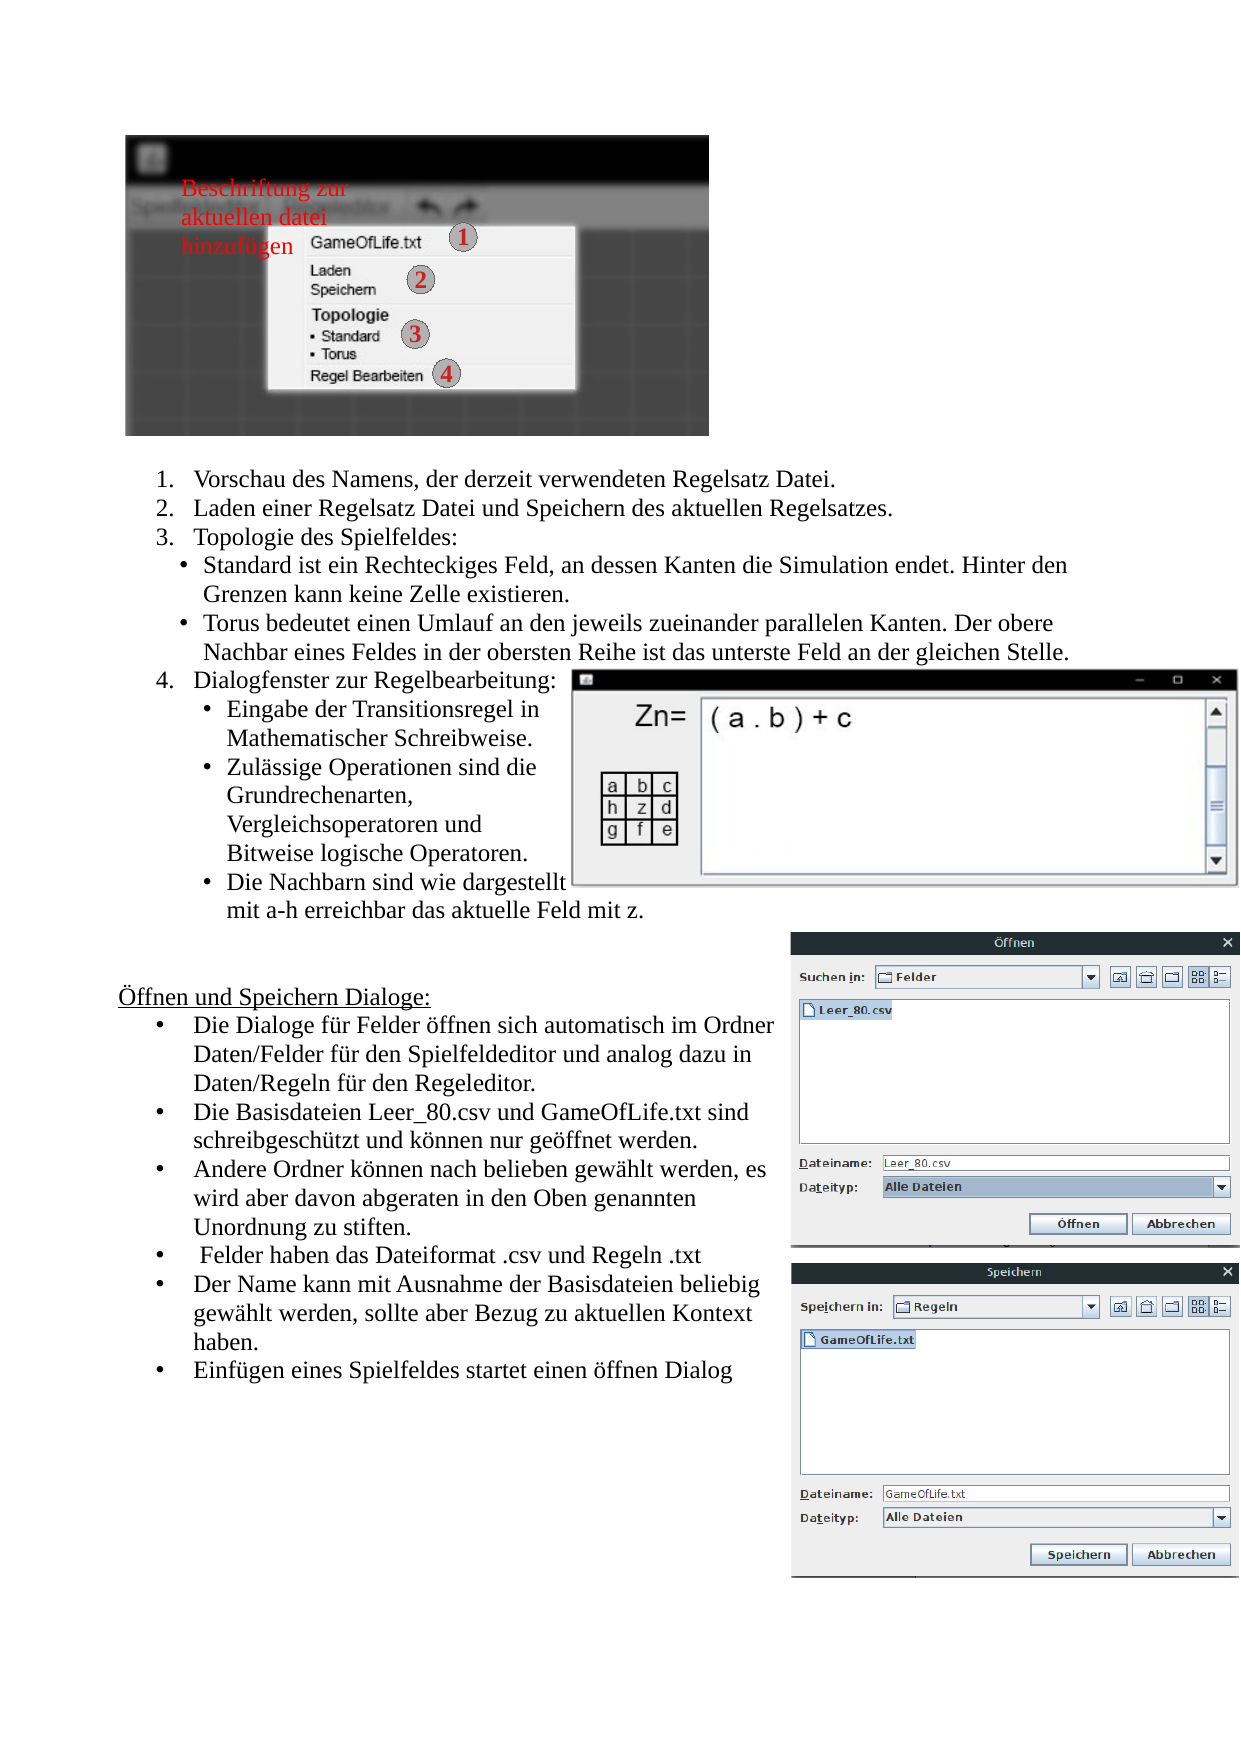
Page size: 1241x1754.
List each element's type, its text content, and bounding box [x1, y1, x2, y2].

picture [790, 932, 1240, 1248]
list Torus bedeutet einen Umlauf an den jeweils zueinander parallelen Kanten. Der obere Nachbar eines Feldes in der obersten Reihe ist das unterste Feld an der gleichen Stelle. [179, 608, 1122, 665]
list Einfügen eines Spielfeldes startet einen öffnen Dialog [156, 1355, 791, 1384]
list Felder haben das Dateiformat .csv und Regeln .txt [156, 1240, 1122, 1269]
list Eingabe der Transitionsregel in Mathematischer Schreibweise. [203, 694, 571, 752]
picture [571, 668, 1239, 888]
list Laden einer Regelsatz Datei und Speichern des aktuellen Regelsatzes. [156, 493, 1122, 522]
list Die Dialoge für Felder öffnen sich automatisch im Ordner Daten/Felder für den Spielfeldeditor und analog dazu in Daten/Regeln für den Regeleditor. [156, 1010, 790, 1097]
list Die Nachbarn sind wie dargestellt mit a-h erreichbar das aktuelle Feld mit z. [203, 867, 1122, 924]
list Topologie des Spielfeldes: [156, 522, 1122, 550]
list Die Basisdateien Leer_80.csv und GameOfLife.txt sind schreibgeschützt und können nur geöffnet werden. [156, 1097, 790, 1154]
picture [125, 135, 709, 436]
list Standard ist ein Rechteckiges Feld, an dessen Kanten die Simulation endet. Hinter den Grenzen kann keine Zelle existieren. [179, 550, 1122, 608]
list Andere Ordner können nach belieben gewählt werden, es wird aber davon abgeraten in den Oben genannten Unordnung zu stiften. [156, 1154, 790, 1240]
list Zulässige Operationen sind die Grundrechenarten, Vergleichsoperatoren und Bitweise logische Operatoren. [203, 752, 571, 867]
picture [791, 1263, 1239, 1578]
list Der Name kann mit Ausnahme der Basisdateien beliebig gewählt werden, sollte aber Bezug zu aktuellen Kontext haben. [156, 1269, 791, 1355]
list Dialogfenster zur Regelbearbeitung: [156, 665, 1122, 694]
list Vorschau des Namens, der derzeit verwendeten Regelsatz Datei. [156, 464, 1122, 493]
text Öffnen und Speichern Dialoge: [118, 982, 790, 1010]
